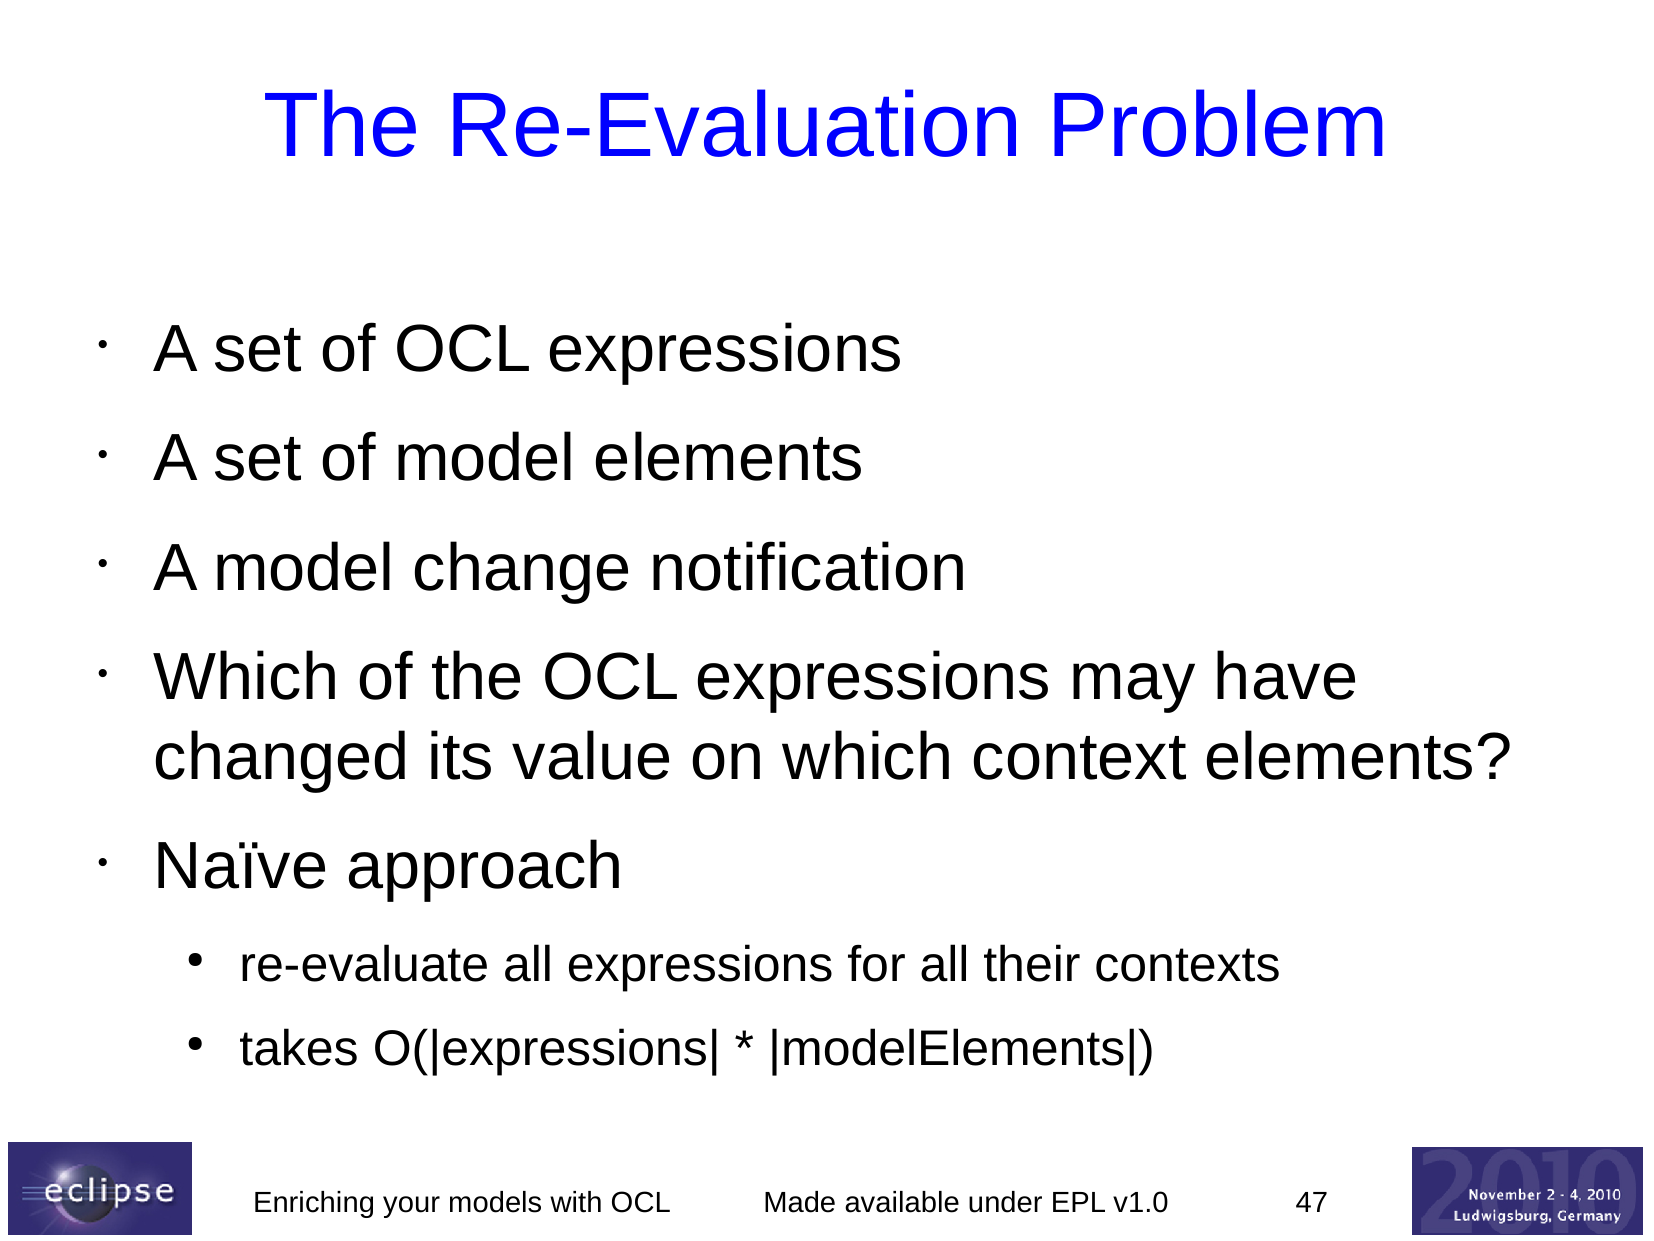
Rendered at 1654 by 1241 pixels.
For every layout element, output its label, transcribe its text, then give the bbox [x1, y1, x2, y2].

picture [8, 1142, 192, 1235]
list A set of OCL expressions A set of model elements A model change notification Which of the OCL expressions may have changed its value on which context elements? Naïve approach re-evaluate all expressions for all their contexts takes O(|expressions| * |modelElements|) [82, 289, 1571, 1108]
title The Re-Evaluation Problem [82, 49, 1571, 257]
picture [1412, 1147, 1643, 1235]
